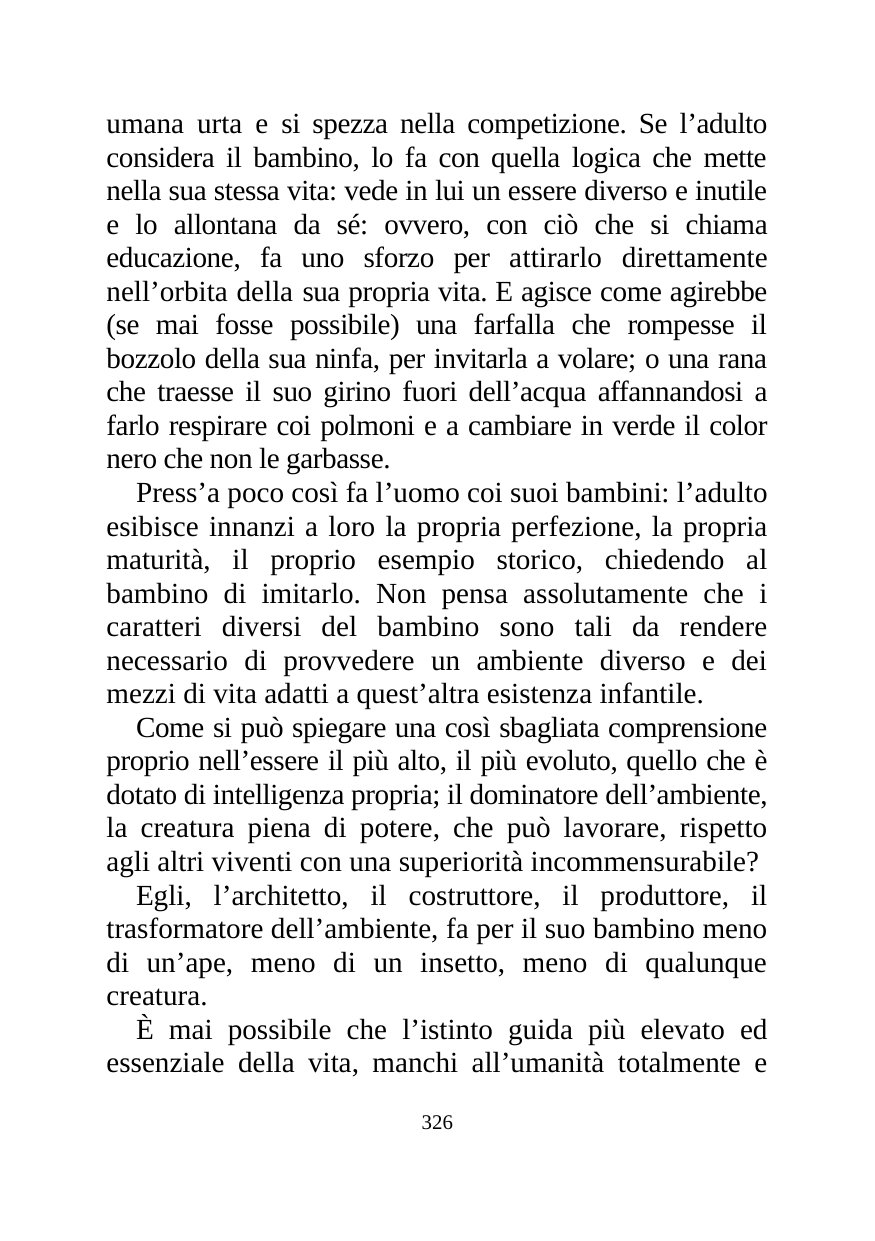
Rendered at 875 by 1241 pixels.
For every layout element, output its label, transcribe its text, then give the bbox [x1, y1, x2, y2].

text È mai possibile che l’istinto guida più elevato ed essenziale della vita, manchi all’umanità totalmente e [106, 1012, 768, 1079]
text Come si può spiegare una così sbagliata comprensione proprio nell’essere il più alto, il più evoluto, quello che è dotato di intelligenza propria; il dominatore dell’ambiente, la creatura piena di potere, che può lavorare, rispetto agli altri viventi con una superiorità incommensurabile? [106, 710, 768, 878]
text Egli, l’architetto, il costruttore, il produttore, il trasformatore dell’ambiente, fa per il suo bambino meno di un’ape, meno di un insetto, meno di qualunque creatura. [106, 878, 768, 1012]
text umana urta e si spezza nella competizione. Se l’adulto considera il bambino, lo fa con quella logica che mette nella sua stessa vita: vede in lui un essere diverso e inutile e lo allontana da sé: ovvero, con ciò che si chiama educazione, fa uno sforzo per attirarlo direttamente nell’orbita della sua propria vita. E agisce come agirebbe (se mai fosse possibile) una farfalla che rompesse il bozzolo della sua ninfa, per invitarla a volare; o una rana che traesse il suo girino fuori dell’acqua affannandosi a farlo respirare coi polmoni e a cambiare in verde il color nero che non le garbasse. [106, 106, 768, 475]
text Press’a poco così fa l’uomo coi suoi bambini: l’adulto esibisce innanzi a loro la propria perfezione, la propria maturità, il proprio esempio storico, chiedendo al bambino di imitarlo. Non pensa assolutamente che i caratteri diversi del bambino sono tali da rendere necessario di provvedere un ambiente diverso e dei mezzi di vita adatti a quest’altra esistenza infantile. [106, 475, 768, 710]
